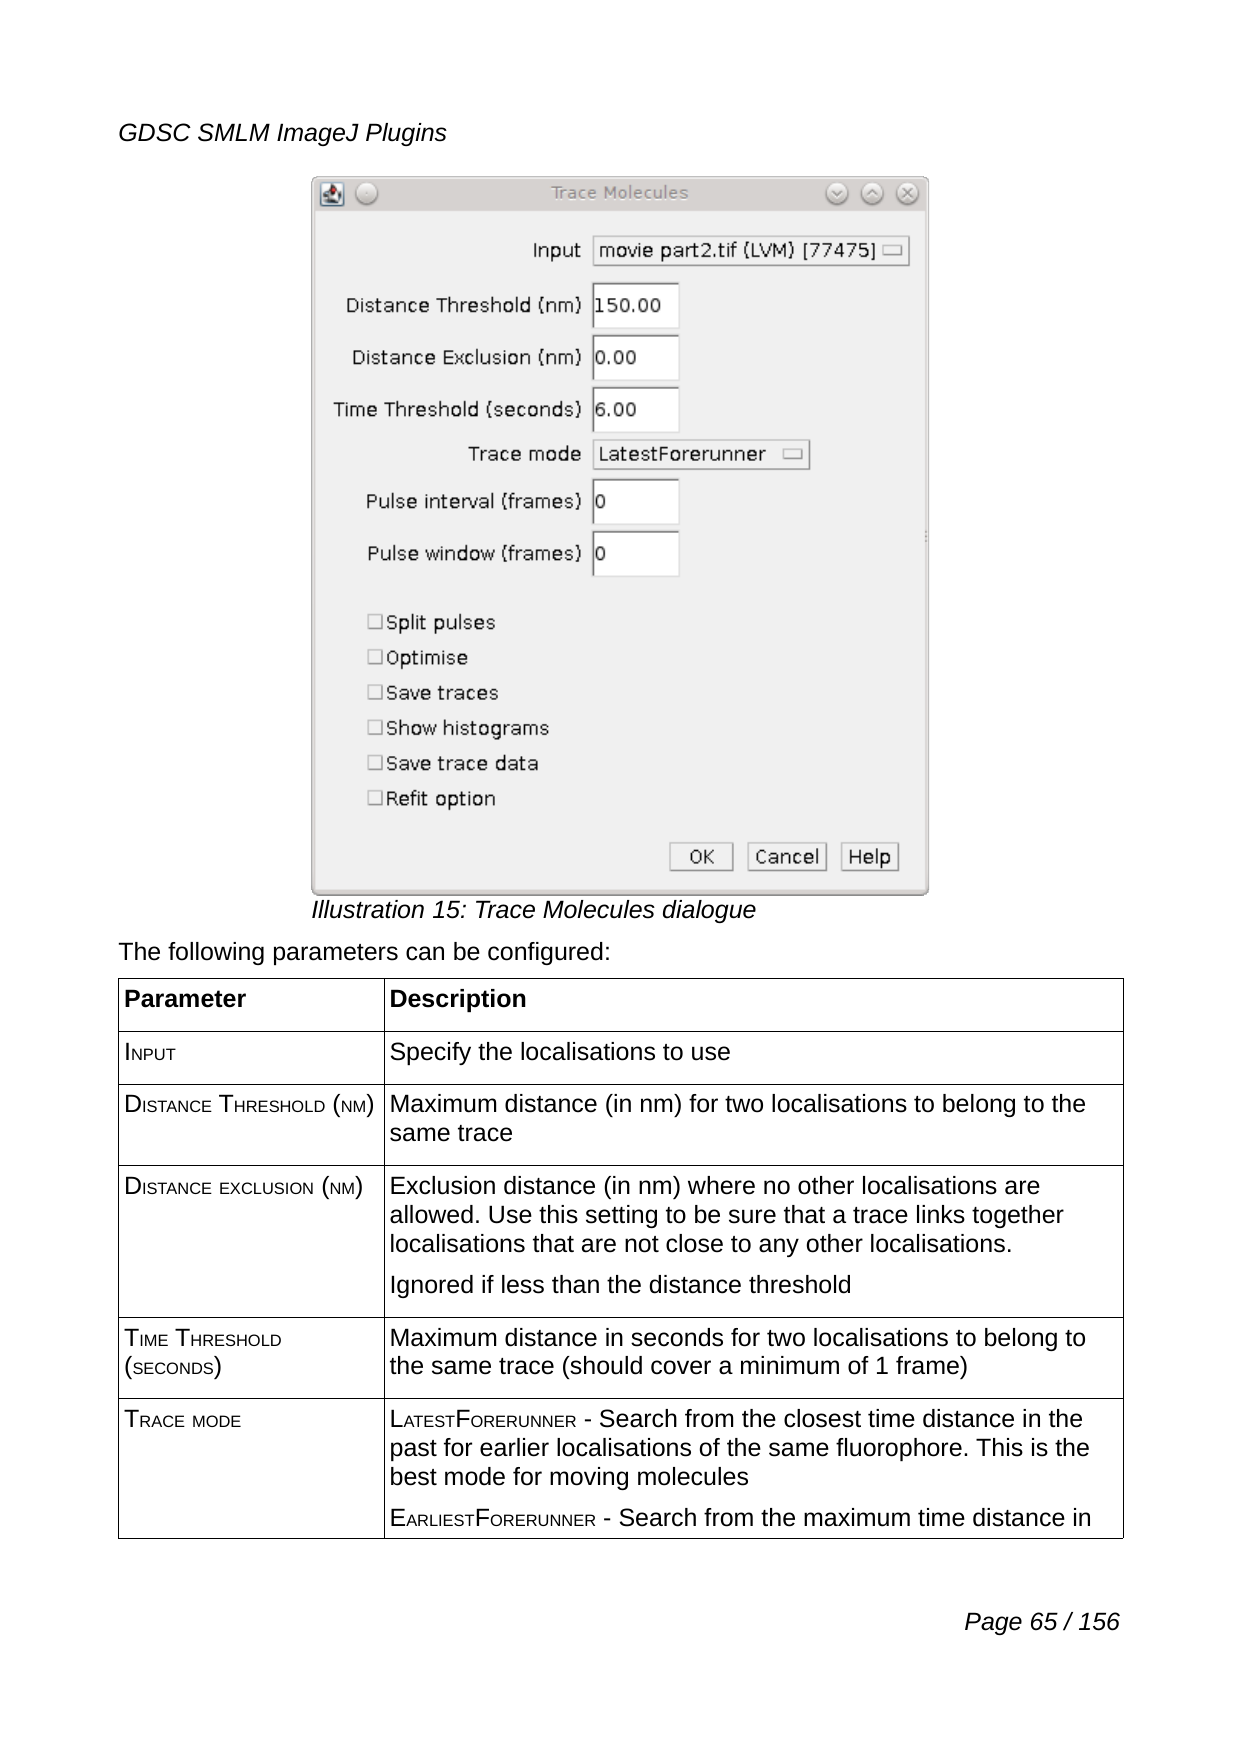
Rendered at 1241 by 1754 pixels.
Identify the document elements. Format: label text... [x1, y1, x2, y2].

table_cell Specify the localisations to use [385, 1032, 1123, 1084]
table_cell Maximum distance in seconds for two localisations to belong to the same trace (should cover a minimum of 1 frame) [385, 1318, 1123, 1398]
table_cell Distance Threshold (nm) [119, 1085, 384, 1165]
table_cell Maximum distance (in nm) for two localisations to belong to the same trace [385, 1085, 1123, 1165]
text The following parameters can be configured: [118, 937, 1122, 966]
text Illustration 15: Trace Molecules dialogue [311, 896, 929, 924]
table_cell Distance exclusion (nm) [119, 1166, 384, 1317]
table_cell Trace mode [119, 1399, 384, 1537]
table_cell Time Threshold (seconds) [119, 1318, 384, 1398]
table_cell LatestForerunner - Search from the closest time distance in the past for earlier localisations of the same fluorophore. This is the best mode for moving molecules EarliestForerunner - Search from the maximum time distance in [385, 1399, 1123, 1537]
table_header Description [385, 979, 1123, 1031]
table_header Parameter [119, 979, 384, 1031]
table_cell Exclusion distance (in nm) where no other localisations are allowed. Use this setting to be sure that a trace links together localisations that are not close to any other localisations. Ignored if less than the distance threshold [385, 1166, 1123, 1317]
table_cell Input [119, 1032, 384, 1084]
picture [311, 176, 930, 896]
